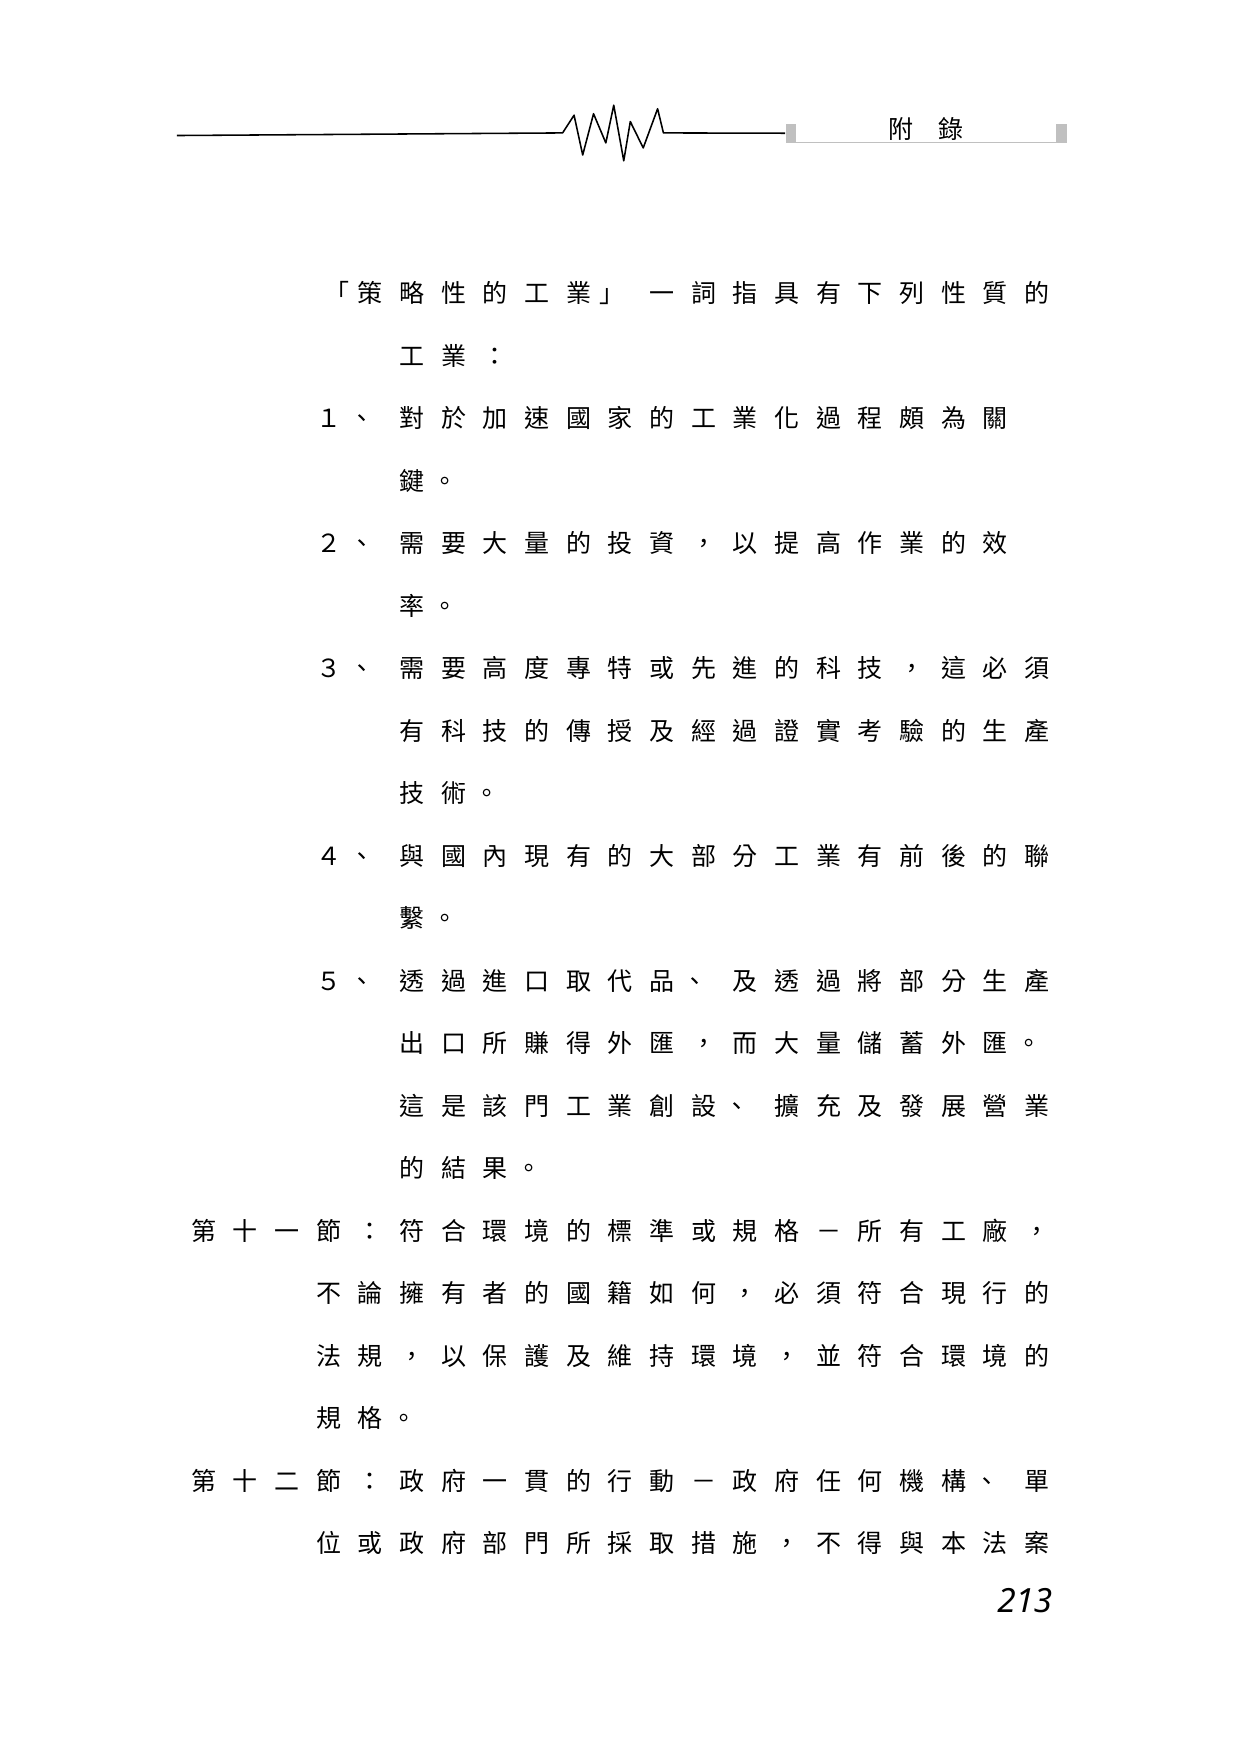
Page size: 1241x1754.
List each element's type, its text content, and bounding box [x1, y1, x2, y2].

text 「策略性的工業」一詞指具有下列性質的工業： [306, 250, 1058, 375]
text 第十二節：政府一貫的行動－政府任何機構、單位或政府部門所採取措施，不得與本法案 [183, 1438, 1058, 1563]
text ３、需要高度專特或先進的科技，這必須有科技的傳授及經過證實考驗的生產技術。 [306, 625, 1058, 813]
text ２、需要大量的投資，以提高作業的效率。 [306, 500, 1058, 625]
text 第十一節：符合環境的標準或規格－所有工廠，不論擁有者的國籍如何，必須符合現行的法規，以保護及維持環境，並符合環境的規格。 [183, 1188, 1058, 1438]
text ４、與國內現有的大部分工業有前後的聯繫。 [306, 813, 1058, 938]
text １、對於加速國家的工業化過程頗為關鍵。 [306, 375, 1058, 500]
text ５、透過進口取代品、及透過將部分生產出口所賺得外匯，而大量儲蓄外匯。這是該門工業創設、擴充及發展營業的結果。 [306, 938, 1058, 1188]
